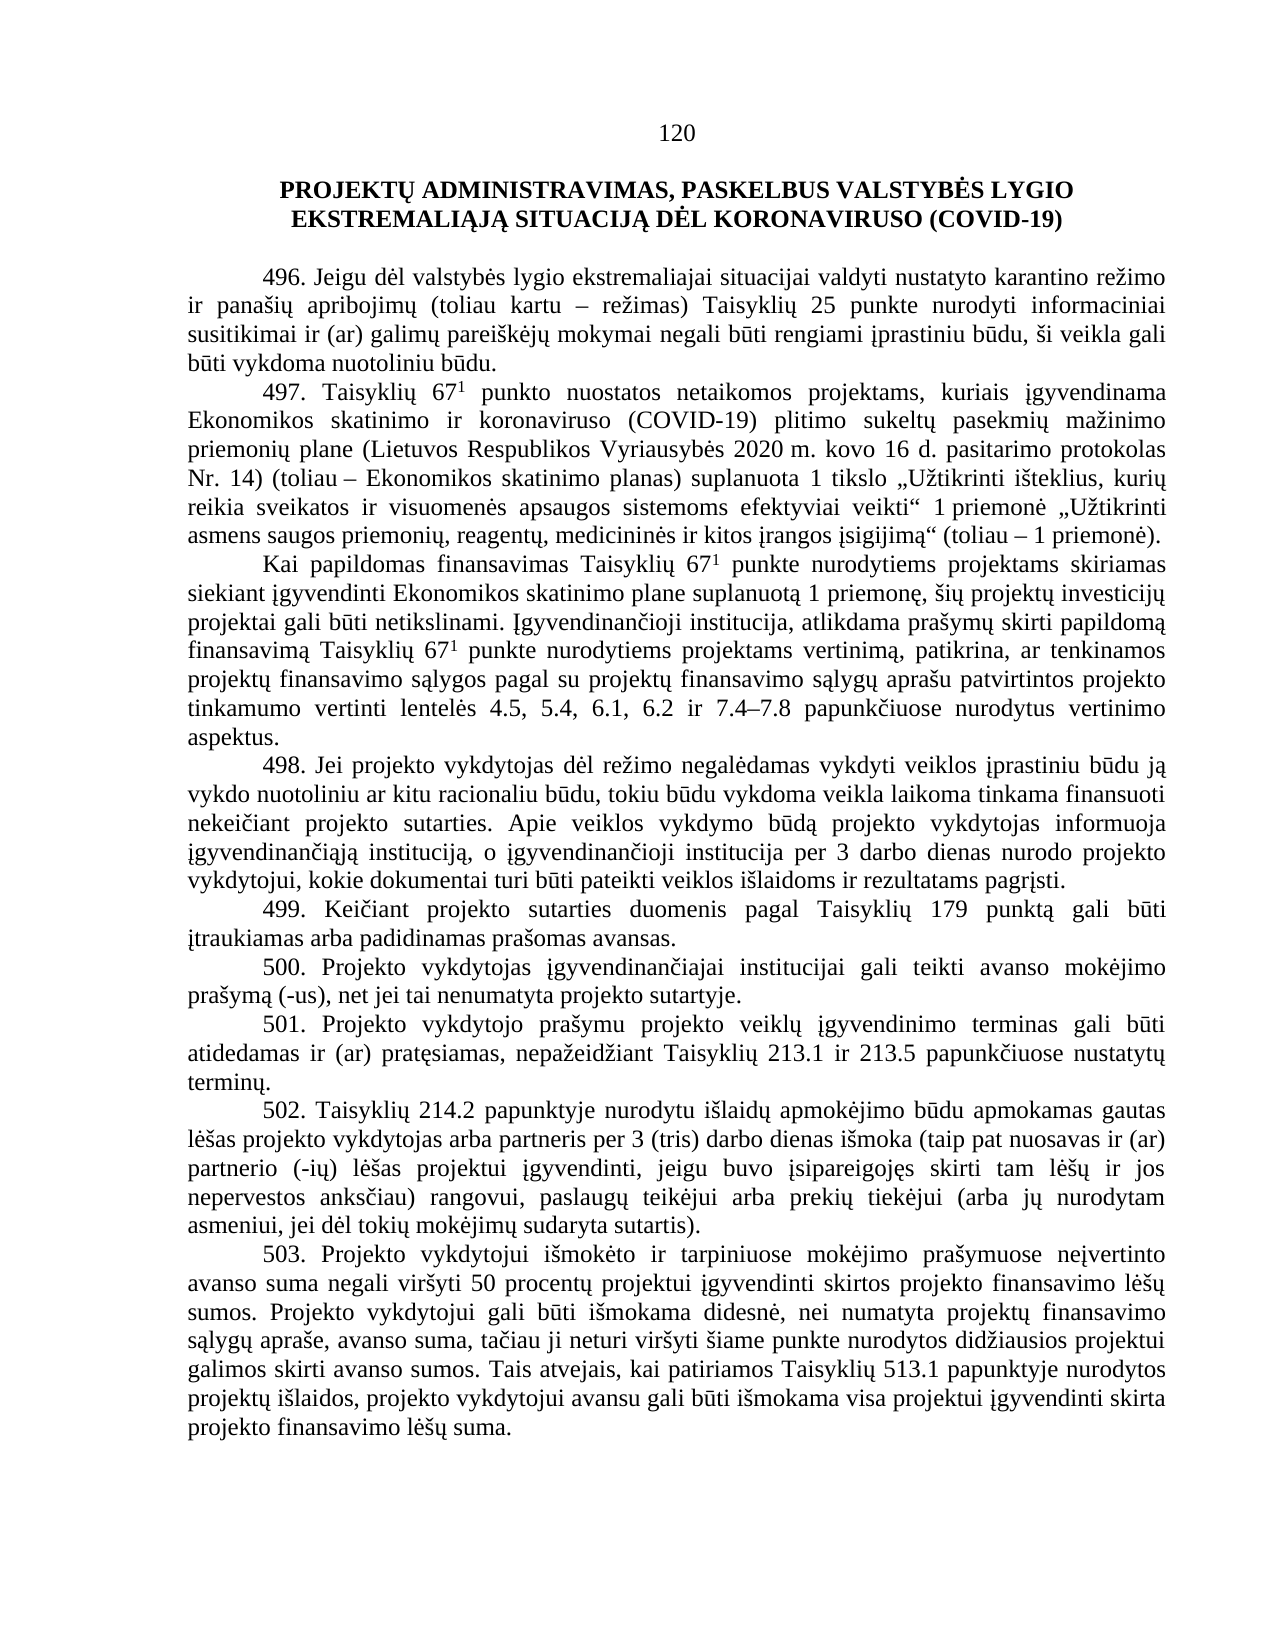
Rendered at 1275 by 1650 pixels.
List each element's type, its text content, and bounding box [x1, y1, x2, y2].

text 502. Taisyklių 214.2 papunktyje nurodytu išlaidų apmokėjimo būdu apmokamas gautas lėšas projekto vykdytojas arba partneris per 3 (tris) darbo dienas išmoka (taip pat nuosavas ir (ar) partnerio (-ių) lėšas projektui įgyvendinti, jeigu buvo įsipareigojęs skirti tam lėšų ir jos nepervestos anksčiau) rangovui, paslaugų teikėjui arba prekių tiekėjui (arba jų nurodytam asmeniui, jei dėl tokių mokėjimų sudaryta sutartis). [187, 1096, 1167, 1239]
text 497. Taisyklių 671 punkto nuostatos netaikomos projektams, kuriais įgyvendinama Ekonomikos skatinimo ir koronaviruso (COVID-19) plitimo sukeltų pasekmių mažinimo priemonių plane (Lietuvos Respublikos Vyriausybės 2020 m. kovo 16 d. pasitarimo protokolas Nr. 14) (toliau – Ekonomikos skatinimo planas) suplanuota 1 tikslo „Užtikrinti išteklius, kurių reikia sveikatos ir visuomenės apsaugos sistemoms efektyviai veikti“ 1 priemonė „Užtikrinti asmens saugos priemonių, reagentų, medicininės ir kitos įrangos įsigijimą“ (toliau – 1 priemonė). [187, 377, 1167, 549]
text 503. Projekto vykdytojui išmokėto ir tarpiniuose mokėjimo prašymuose neįvertinto avanso suma negali viršyti 50 procentų projektui įgyvendinti skirtos projekto finansavimo lėšų sumos. Projekto vykdytojui gali būti išmokama didesnė, nei numatyta projektų finansavimo sąlygų apraše, avanso suma, tačiau ji neturi viršyti šiame punkte nurodytos didžiausios projektui galimos skirti avanso sumos. Tais atvejais, kai patiriamos Taisyklių 513.1 papunktyje nurodytos projektų išlaidos, projekto vykdytojui avansu gali būti išmokama visa projektui įgyvendinti skirta projekto finansavimo lėšų suma. [187, 1239, 1167, 1441]
text PROJEKTŲ ADMINISTRAVIMAS, PASKELBUS VALSTYBĖS LYGIO EKSTREMALIĄJĄ SITUACIJĄ DĖL KORONAVIRUSO (COVID-19) [187, 176, 1167, 233]
text 500. Projekto vykdytojas įgyvendinančiajai institucijai gali teikti avanso mokėjimo prašymą (-us), net jei tai nenumatyta projekto sutartyje. [187, 952, 1167, 1009]
text 496. Jeigu dėl valstybės lygio ekstremaliajai situacijai valdyti nustatyto karantino režimo ir panašių apribojimų (toliau kartu – režimas) Taisyklių 25 punkte nurodyti informaciniai susitikimai ir (ar) galimų pareiškėjų mokymai negali būti rengiami įprastiniu būdu, ši veikla gali būti vykdoma nuotoliniu būdu. [187, 262, 1167, 377]
text 499. Keičiant projekto sutarties duomenis pagal Taisyklių 179 punktą gali būti įtraukiamas arba padidinamas prašomas avansas. [187, 894, 1167, 952]
text 501. Projekto vykdytojo prašymu projekto veiklų įgyvendinimo terminas gali būti atidedamas ir (ar) pratęsiamas, nepažeidžiant Taisyklių 213.1 ir 213.5 papunkčiuose nustatytų terminų. [187, 1009, 1167, 1096]
text Kai papildomas finansavimas Taisyklių 671 punkte nurodytiems projektams skiriamas siekiant įgyvendinti Ekonomikos skatinimo plane suplanuotą 1 priemonę, šių projektų investicijų projektai gali būti netikslinami. Įgyvendinančioji institucija, atlikdama prašymų skirti papildomą finansavimą Taisyklių 671 punkte nurodytiems projektams vertinimą, patikrina, ar tenkinamos projektų finansavimo sąlygos pagal su projektų finansavimo sąlygų aprašu patvirtintos projekto tinkamumo vertinti lentelės 4.5, 5.4, 6.1, 6.2 ir 7.4–7.8 papunkčiuose nurodytus vertinimo aspektus. [187, 549, 1167, 751]
text 498. Jei projekto vykdytojas dėl režimo negalėdamas vykdyti veiklos įprastiniu būdu ją vykdo nuotoliniu ar kitu racionaliu būdu, tokiu būdu vykdoma veikla laikoma tinkama finansuoti nekeičiant projekto sutarties. Apie veiklos vykdymo būdą projekto vykdytojas informuoja įgyvendinančiąją instituciją, o įgyvendinančioji institucija per 3 darbo dienas nurodo projekto vykdytojui, kokie dokumentai turi būti pateikti veiklos išlaidoms ir rezultatams pagrįsti. [187, 751, 1167, 894]
